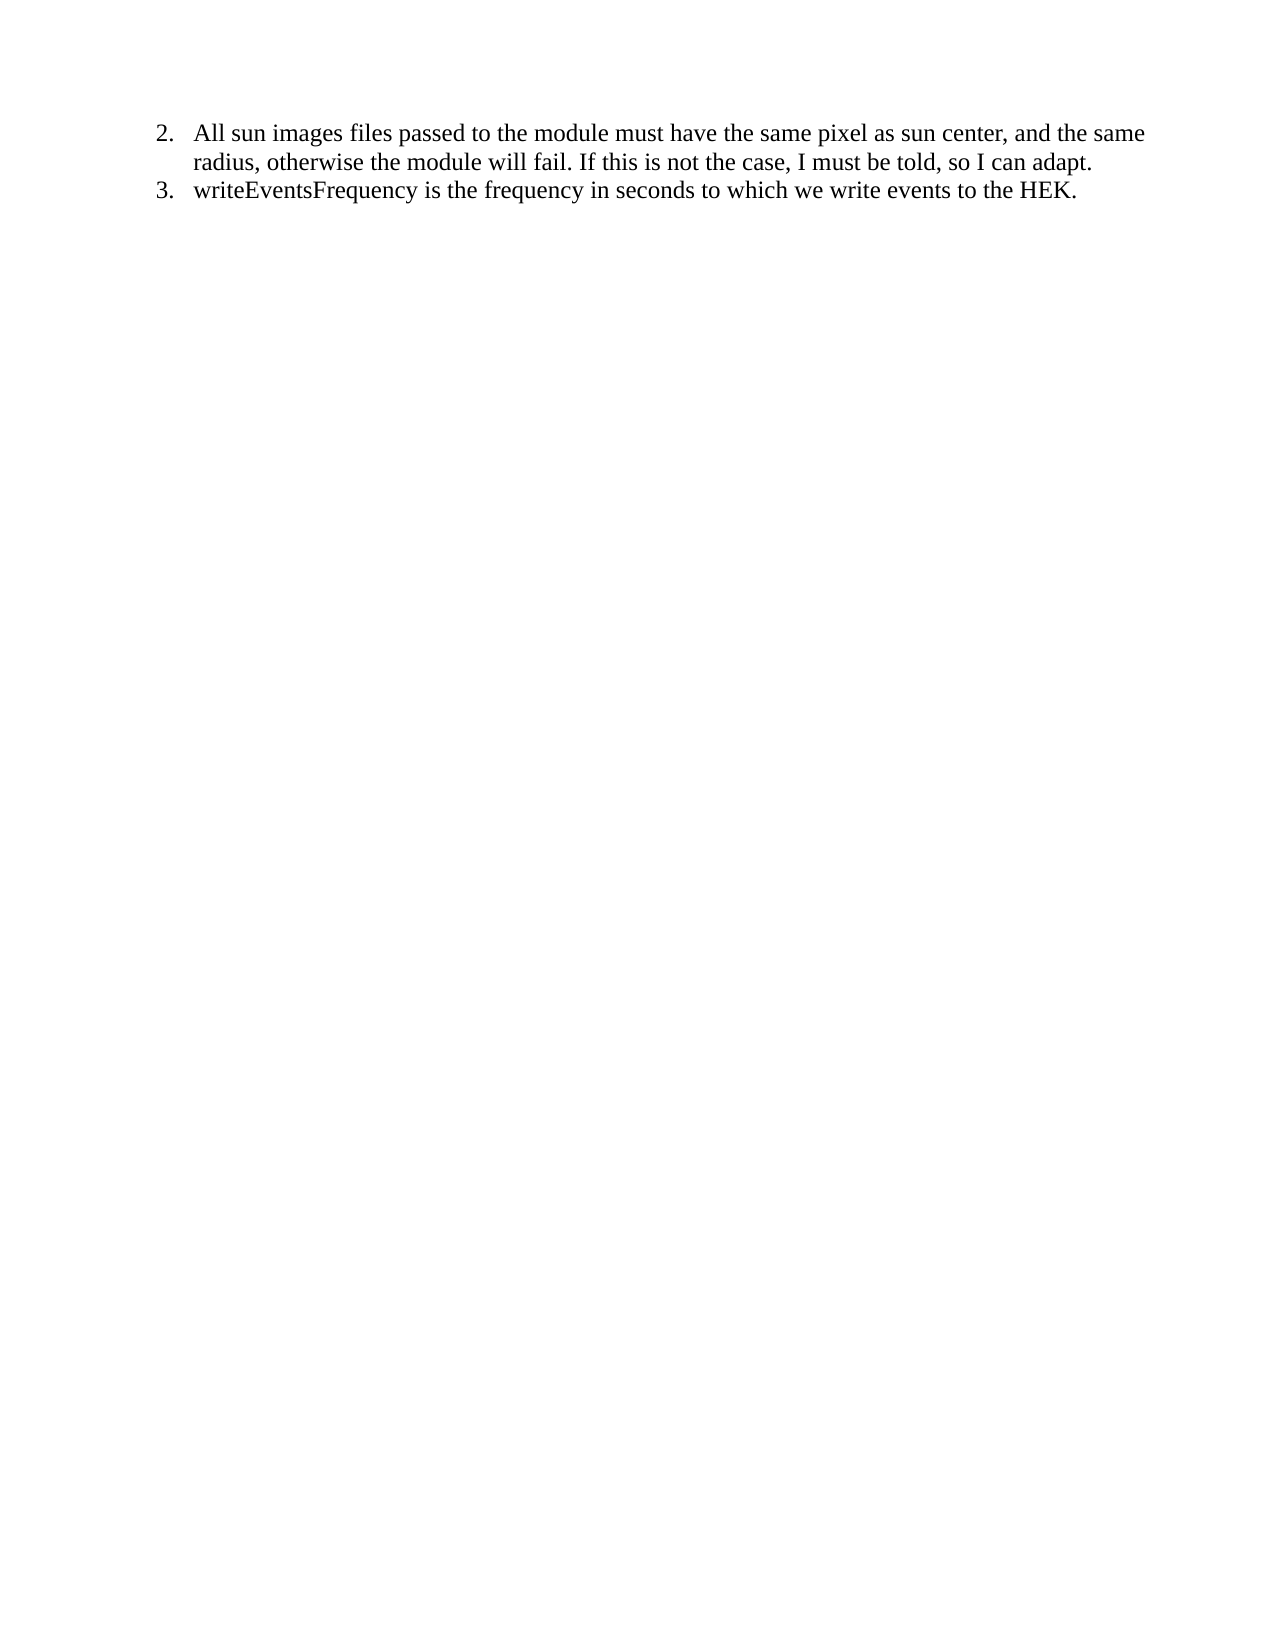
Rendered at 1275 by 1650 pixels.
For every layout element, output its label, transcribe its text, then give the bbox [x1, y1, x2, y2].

list All sun images files passed to the module must have the same pixel as sun center, and the same radius, otherwise the module will fail. If this is not the case, I must be told, so I can adapt. [156, 118, 1157, 176]
list writeEventsFrequency is the frequency in seconds to which we write events to the HEK. [156, 176, 1157, 204]
